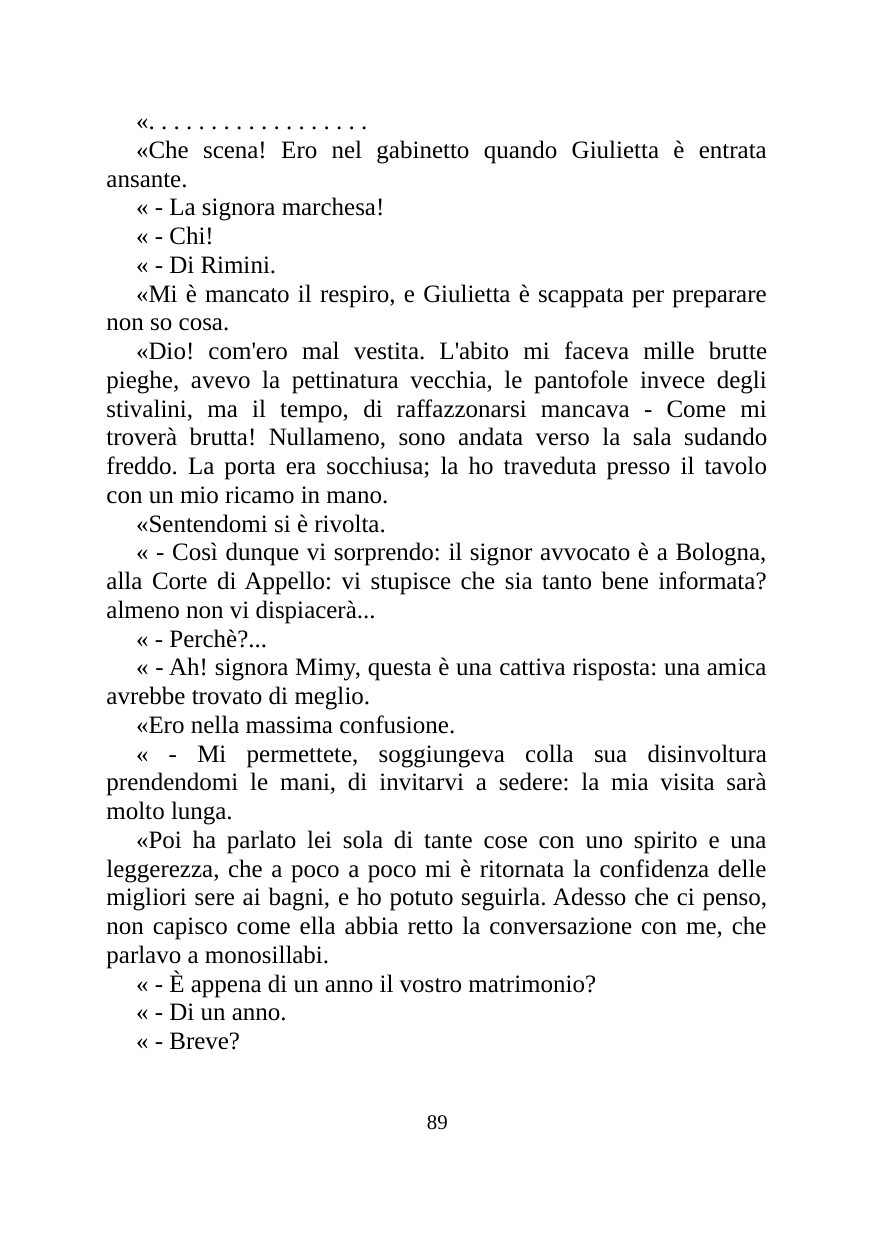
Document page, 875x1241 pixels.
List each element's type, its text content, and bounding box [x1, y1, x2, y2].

text « - Chi! [106, 221, 768, 250]
text « - Perchè?... [106, 624, 768, 652]
text «Sentendomi si è rivolta. [106, 509, 768, 537]
text «. . . . . . . . . . . . . . . . . . [106, 106, 768, 135]
text «Dio! com'ero mal vestita. L'abito mi faceva mille brutte pieghe, avevo la pettinatura vecchia, le pantofole invece degli stivalini, ma il tempo, di raffazzonarsi mancava - Come mi troverà brutta! Nullameno, sono andata verso la sala sudando freddo. La porta era socchiusa; la ho traveduta presso il tavolo con un mio ricamo in mano. [106, 336, 768, 509]
text « - Ah! signora Mimy, questa è una cattiva risposta: una amica avrebbe trovato di meglio. [106, 652, 768, 710]
text « - Mi permettete, soggiungeva colla sua disinvoltura prendendomi le mani, di invitarvi a sedere: la mia visita sarà molto lunga. [106, 739, 768, 825]
text « - Di Rimini. [106, 250, 768, 279]
text «Mi è mancato il respiro, e Giulietta è scappata per preparare non so cosa. [106, 279, 768, 336]
text « - Di un anno. [106, 997, 768, 1026]
text « - Breve? [106, 1026, 768, 1055]
text « - Così dunque vi sorprendo: il signor avvocato è a Bologna, alla Corte di Appello: vi stupisce che sia tanto bene informata? almeno non vi dispiacerà... [106, 537, 768, 624]
text «Poi ha parlato lei sola di tante cose con uno spirito e una leggerezza, che a poco a poco mi è ritornata la confidenza delle migliori sere ai bagni, e ho potuto seguirla. Adesso che ci penso, non capisco come ella abbia retto la conversazione con me, che parlavo a monosillabi. [106, 825, 768, 969]
text «Che scena! Ero nel gabinetto quando Giulietta è entrata ansante. [106, 135, 768, 192]
text «Ero nella massima confusione. [106, 710, 768, 739]
text « - La signora marchesa! [106, 192, 768, 221]
text « - È appena di un anno il vostro matrimonio? [106, 969, 768, 997]
